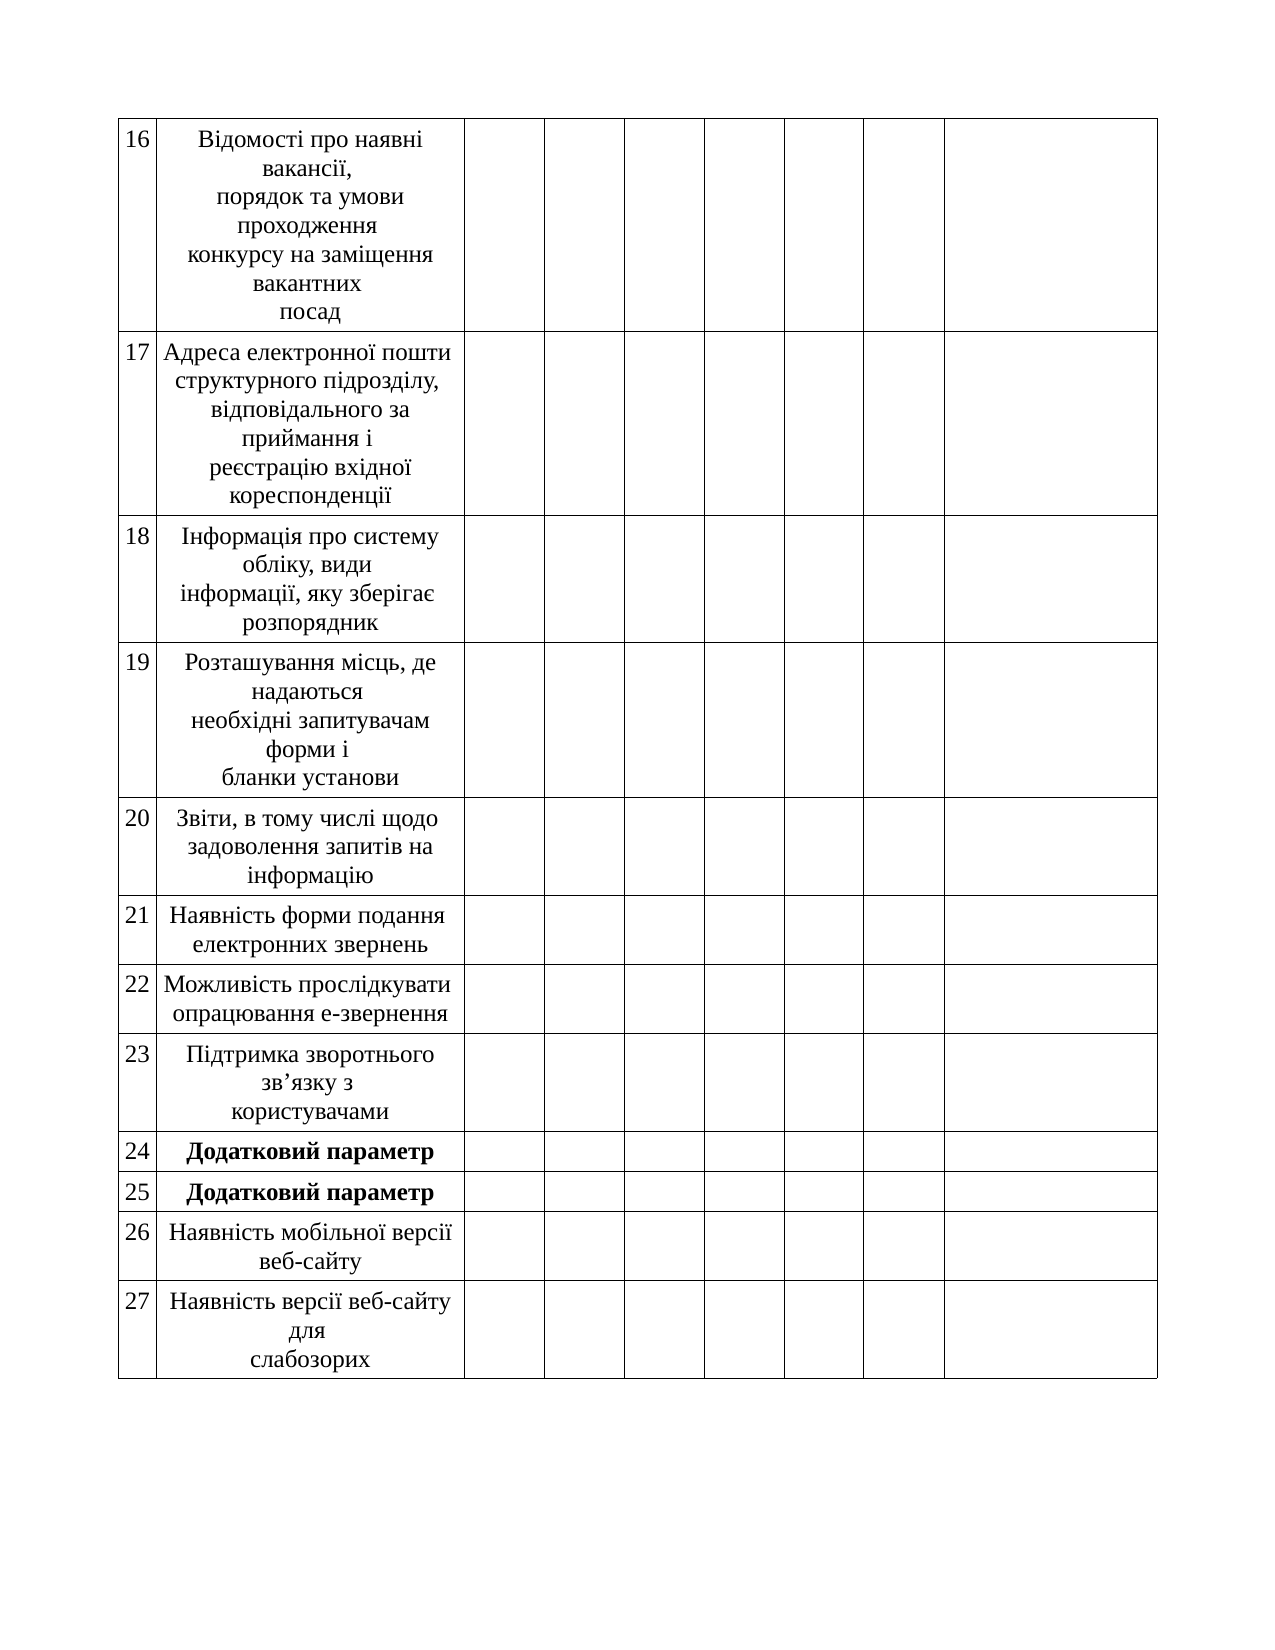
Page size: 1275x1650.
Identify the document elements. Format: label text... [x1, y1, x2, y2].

table_cell Відомості про наявні вакансії, порядок та умови проходження конкурсу на заміщення вакантних посад [157, 119, 464, 331]
table_cell [545, 1132, 624, 1171]
table_cell [545, 516, 624, 642]
table_cell [545, 1034, 624, 1131]
table_cell [945, 516, 1157, 642]
table_cell [945, 1132, 1157, 1171]
table_cell [625, 1132, 704, 1171]
table_cell [625, 643, 704, 797]
table_cell [625, 965, 704, 1033]
table_cell 25 [119, 1172, 156, 1211]
table_cell [465, 1172, 544, 1211]
table_cell [864, 643, 944, 797]
table_cell [864, 1132, 944, 1171]
table_cell [465, 643, 544, 797]
table_cell [945, 1281, 1157, 1378]
table_cell Наявність версії веб-сайту для слабозорих [157, 1281, 464, 1378]
table_cell 26 [119, 1212, 156, 1280]
table_cell [545, 1172, 624, 1211]
table_cell 24 [119, 1132, 156, 1171]
table_cell [785, 1132, 863, 1171]
table_cell [864, 332, 944, 515]
table_cell 22 [119, 965, 156, 1033]
table_cell [705, 798, 784, 895]
table_cell [625, 1281, 704, 1378]
table_cell [465, 1034, 544, 1131]
table_cell [625, 119, 704, 331]
table_cell Інформація про систему обліку, види інформації, яку зберігає розпорядник [157, 516, 464, 642]
table_cell [864, 1172, 944, 1211]
table_cell [785, 798, 863, 895]
table_cell [625, 516, 704, 642]
table_cell 20 [119, 798, 156, 895]
table_cell [864, 798, 944, 895]
table_cell Звіти, в тому числі щодо задоволення запитів на інформацію [157, 798, 464, 895]
table_cell [625, 896, 704, 964]
table_cell [785, 896, 863, 964]
table_cell [945, 1172, 1157, 1211]
table_cell [465, 1132, 544, 1171]
table_cell [705, 1132, 784, 1171]
table_cell [465, 798, 544, 895]
table_cell [864, 119, 944, 331]
table_cell [545, 896, 624, 964]
table_cell [705, 643, 784, 797]
table_cell [785, 965, 863, 1033]
table_cell [705, 896, 784, 964]
table_cell [545, 1281, 624, 1378]
table_cell [545, 119, 624, 331]
table_cell 18 [119, 516, 156, 642]
table_cell [785, 643, 863, 797]
table_cell [864, 1212, 944, 1280]
table_cell Наявність мобільної версії веб-сайту [157, 1212, 464, 1280]
table_cell [625, 1212, 704, 1280]
table_cell [465, 332, 544, 515]
table_cell [785, 119, 863, 331]
table_cell [785, 1172, 863, 1211]
table_cell Наявність форми подання електронних звернень [157, 896, 464, 964]
table_cell [785, 1034, 863, 1131]
table_cell Підтримка зворотнього зв’язку з користувачами [157, 1034, 464, 1131]
table_cell Додатковий параметр [157, 1172, 464, 1211]
table_cell [785, 516, 863, 642]
table_cell [705, 1034, 784, 1131]
table_cell 17 [119, 332, 156, 515]
table_cell [705, 1281, 784, 1378]
table_cell [465, 1212, 544, 1280]
table_cell [785, 332, 863, 515]
table_cell [465, 965, 544, 1033]
table_cell [625, 1034, 704, 1131]
table_cell [705, 516, 784, 642]
table_cell [864, 965, 944, 1033]
table_cell [705, 332, 784, 515]
table_cell [705, 1212, 784, 1280]
table_cell [945, 965, 1157, 1033]
table_cell [625, 798, 704, 895]
table_cell [545, 643, 624, 797]
table_cell [465, 896, 544, 964]
table_cell 21 [119, 896, 156, 964]
table_cell [945, 119, 1157, 331]
table_cell [465, 119, 544, 331]
table_cell [465, 516, 544, 642]
table_cell Можливість прослідкувати опрацювання е-звернення [157, 965, 464, 1033]
table_cell [945, 1034, 1157, 1131]
table_cell [465, 1281, 544, 1378]
table_cell 27 [119, 1281, 156, 1378]
table_cell [545, 798, 624, 895]
table_cell 19 [119, 643, 156, 797]
table_cell [864, 516, 944, 642]
table_cell [945, 798, 1157, 895]
table_cell 16 [119, 119, 156, 331]
table_cell 23 [119, 1034, 156, 1131]
table_cell [785, 1212, 863, 1280]
table_cell Адреса електронної пошти структурного підрозділу, відповідального за приймання і реєстрацію вхідної кореспонденції [157, 332, 464, 515]
table_cell [864, 896, 944, 964]
table_cell [705, 119, 784, 331]
table_cell Розташування місць, де надаються необхідні запитувачам форми і бланки установи [157, 643, 464, 797]
table_cell [785, 1281, 863, 1378]
table_cell [545, 1212, 624, 1280]
table_cell [545, 965, 624, 1033]
table_cell [545, 332, 624, 515]
table_cell [705, 965, 784, 1033]
table_cell [945, 332, 1157, 515]
table_cell [945, 1212, 1157, 1280]
table_cell [864, 1034, 944, 1131]
table_cell [864, 1281, 944, 1378]
table_cell [625, 332, 704, 515]
table_cell [945, 896, 1157, 964]
table_cell [625, 1172, 704, 1211]
table_cell [945, 643, 1157, 797]
table_cell [705, 1172, 784, 1211]
table_cell Додатковий параметр [157, 1132, 464, 1171]
